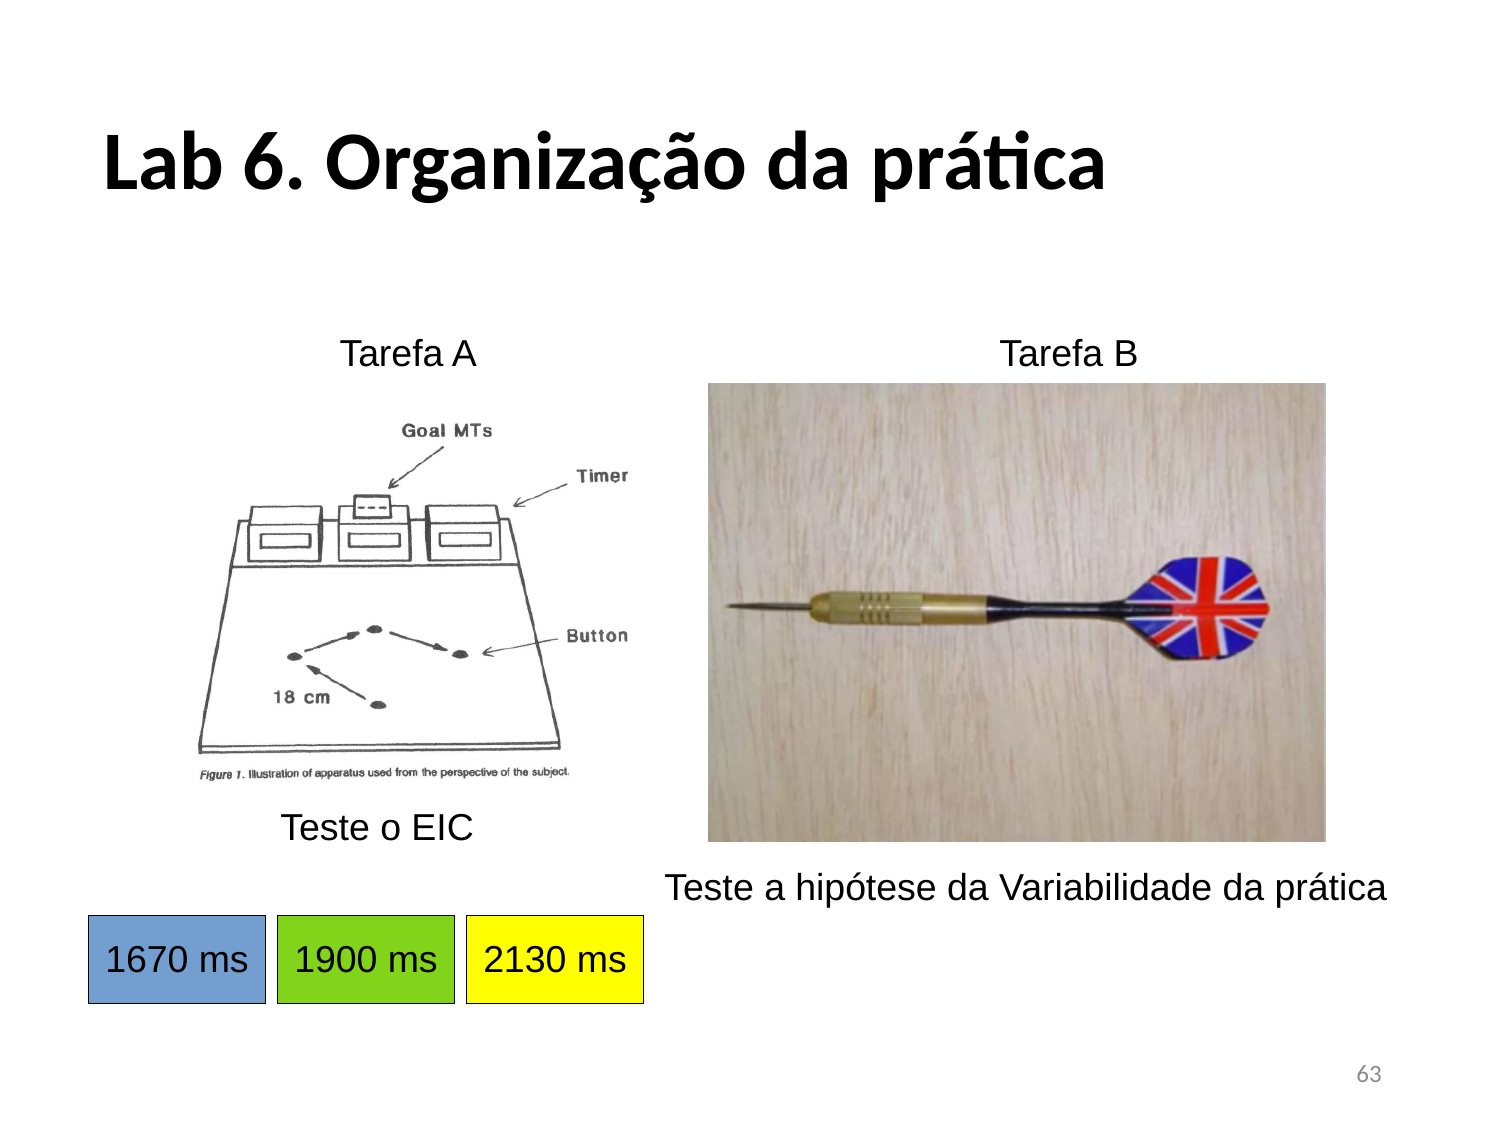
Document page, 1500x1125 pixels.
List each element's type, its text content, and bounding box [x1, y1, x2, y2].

text_box Teste o EIC [265, 799, 490, 857]
title Lab 6. Organização da prática [103, 59, 1397, 278]
text_box Tarefa B [984, 324, 1182, 424]
text_box 1670 ms [88, 915, 266, 1004]
text_box 1900 ms [277, 915, 455, 1004]
text_box 2130 ms [466, 915, 644, 1004]
text_box Tarefa A [324, 324, 522, 424]
text_box Teste a hipótese da Variabilidade da prática [649, 858, 1403, 916]
picture [708, 383, 1326, 842]
picture [177, 410, 662, 798]
